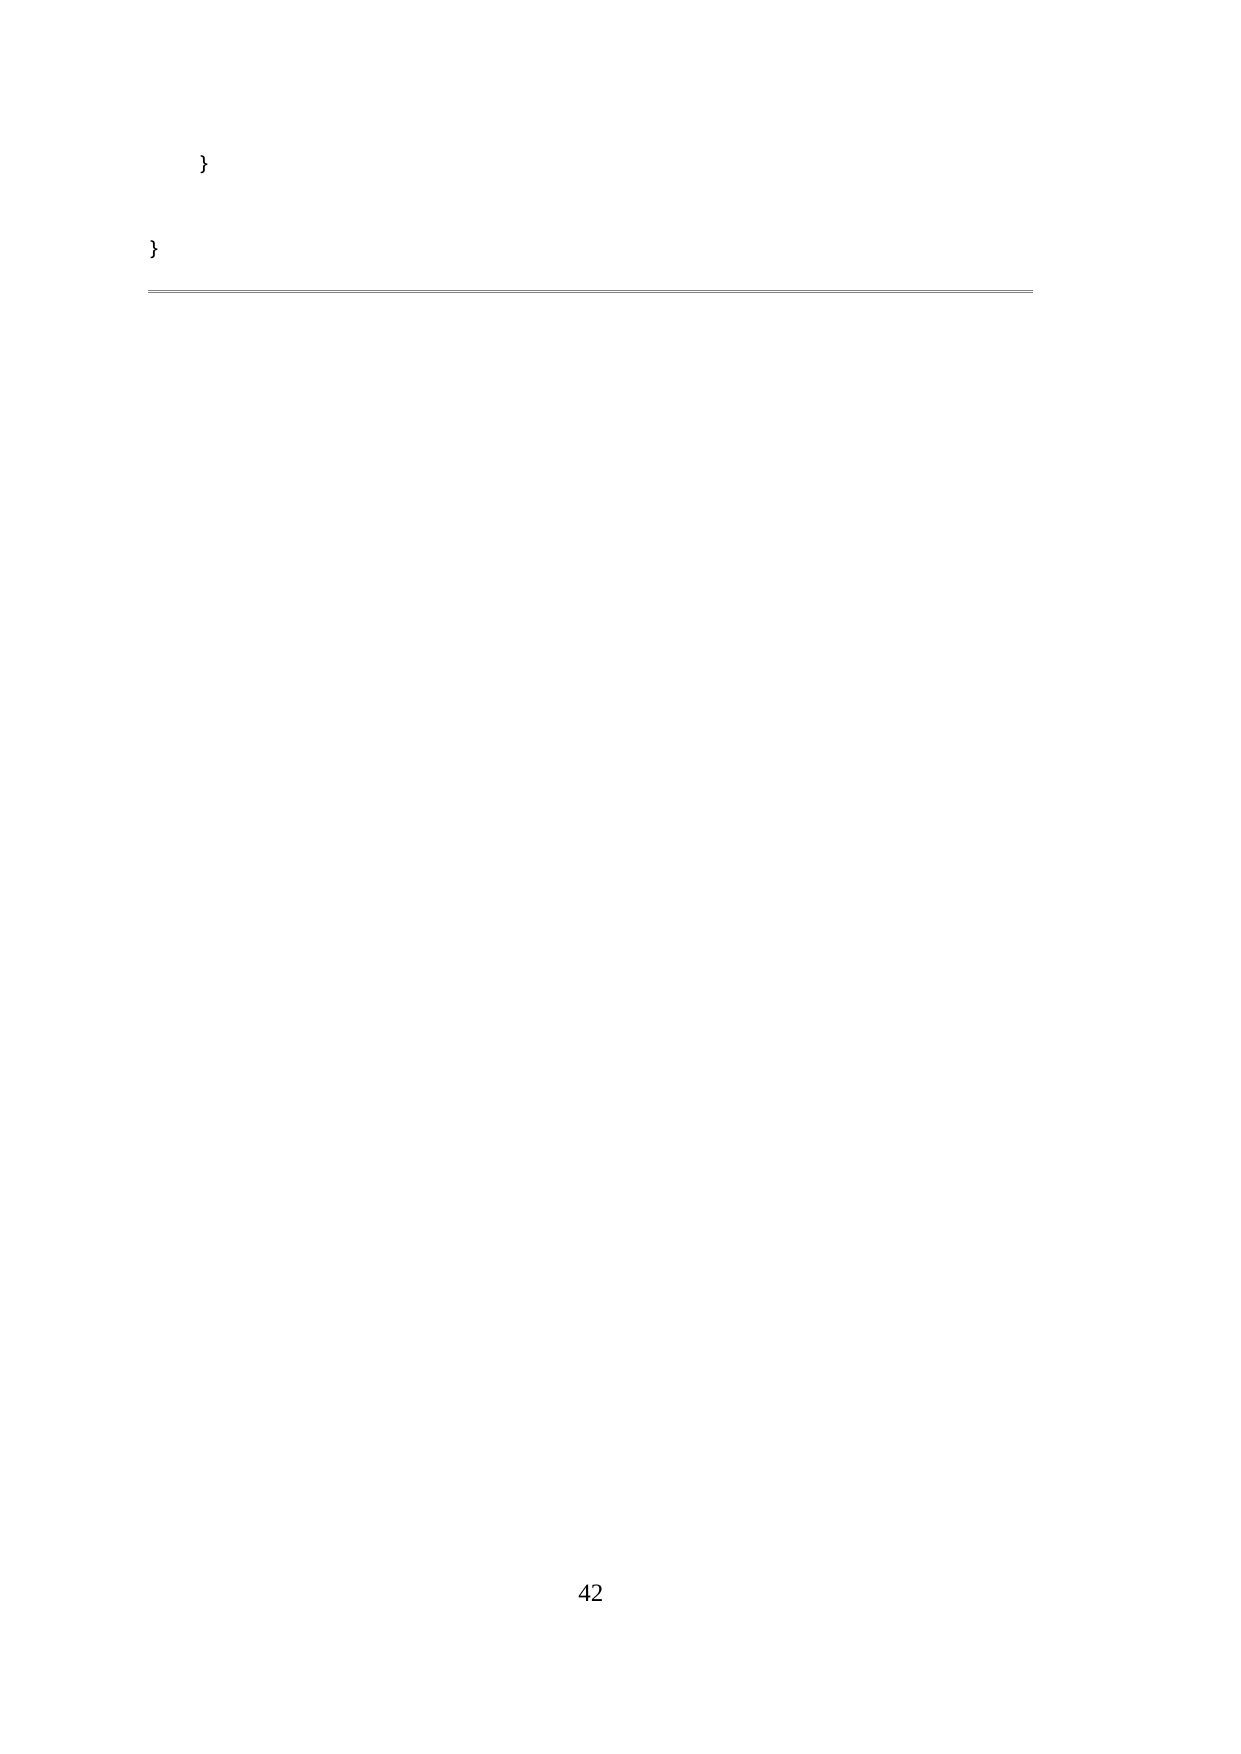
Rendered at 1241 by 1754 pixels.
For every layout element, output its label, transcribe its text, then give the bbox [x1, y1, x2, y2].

text } [148, 148, 1033, 176]
text } [148, 233, 1033, 261]
